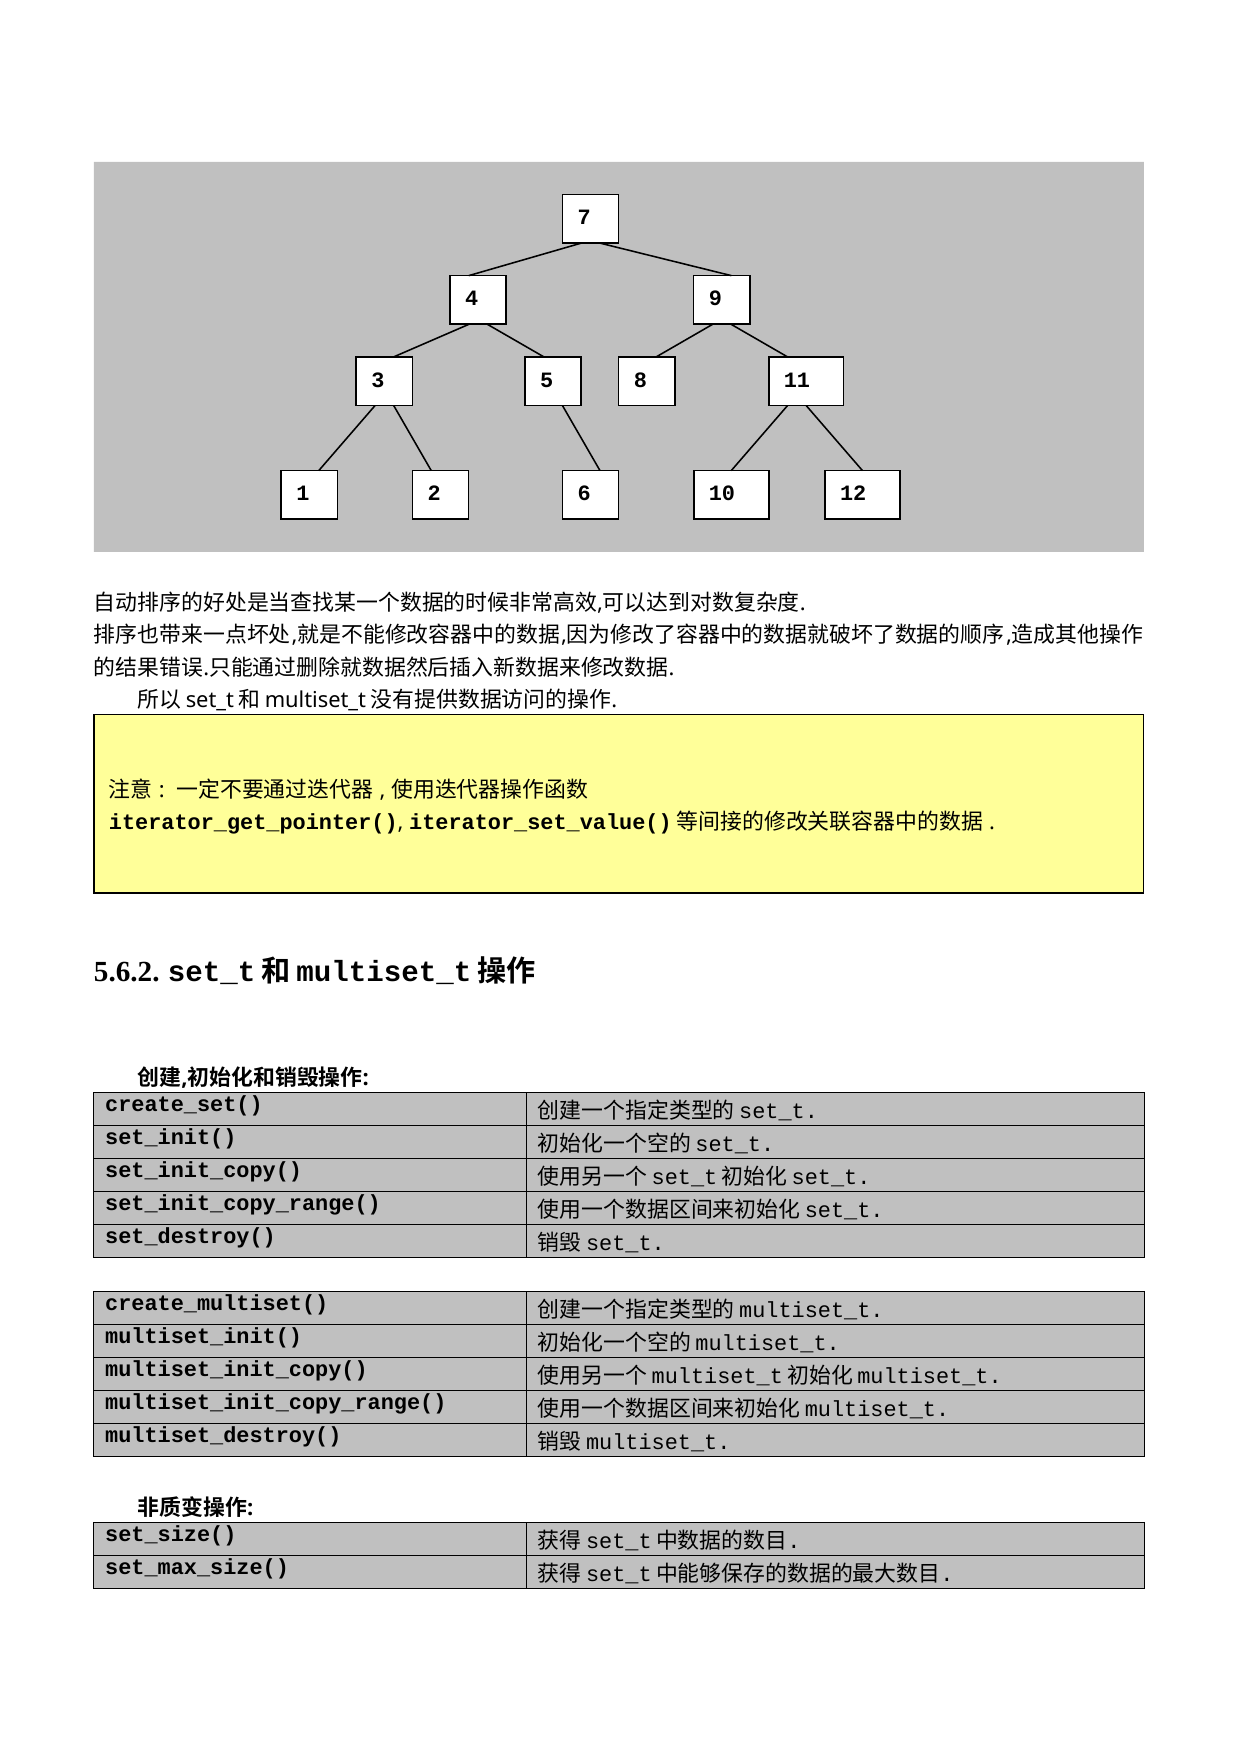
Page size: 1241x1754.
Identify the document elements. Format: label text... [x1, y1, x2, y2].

table_cell 使用另一个multiset_t初始化multiset_t. [527, 1358, 1144, 1390]
table_cell set_init_copy_range() [94, 1192, 526, 1224]
text 自动排序的好处是当查找某一个数据的时候非常高效,可以达到对数复杂度. [94, 584, 1144, 617]
table_cell 使用另一个set_t初始化set_t. [527, 1159, 1144, 1191]
table_header 创建一个指定类型的set_t. [527, 1093, 1144, 1125]
table_cell multiset_init_copy() [94, 1358, 526, 1390]
table_header 获得set_t中数据的数目. [527, 1523, 1144, 1555]
text 非质变操作: [94, 1489, 1144, 1522]
table_cell multiset_init_copy_range() [94, 1391, 526, 1423]
table_cell 使用一个数据区间来初始化set_t. [527, 1192, 1144, 1224]
table_cell 初始化一个空的multiset_t. [527, 1325, 1144, 1357]
table_cell set_destroy() [94, 1225, 526, 1257]
table_cell 销毁multiset_t. [527, 1424, 1144, 1456]
table_cell set_init() [94, 1126, 526, 1158]
text 所以set_t和multiset_t没有提供数据访问的操作. [94, 682, 1144, 714]
table_cell 初始化一个空的set_t. [527, 1126, 1144, 1158]
table_header 创建一个指定类型的multiset_t. [527, 1292, 1144, 1324]
table_cell 销毁set_t. [527, 1225, 1144, 1257]
table_cell multiset_destroy() [94, 1424, 526, 1456]
table_cell set_init_copy() [94, 1159, 526, 1191]
table_cell set_max_size() [94, 1556, 526, 1588]
subtitle set_t和multiset_t操作 [94, 936, 1144, 1001]
table_header create_set() [94, 1093, 526, 1125]
table_header set_size() [94, 1523, 526, 1555]
text 创建,初始化和销毁操作: [94, 1059, 1144, 1092]
table_header create_multiset() [94, 1292, 526, 1324]
table_cell 使用一个数据区间来初始化multiset_t. [527, 1391, 1144, 1423]
table_cell multiset_init() [94, 1325, 526, 1357]
table_cell 获得set_t中能够保存的数据的最大数目. [527, 1556, 1144, 1588]
text 排序也带来一点坏处,就是不能修改容器中的数据,因为修改了容器中的数据就破坏了数据的顺序,造成其他操作的结果错误.只能通过删除就数据然后插入新数据来修改数据. [94, 617, 1144, 682]
